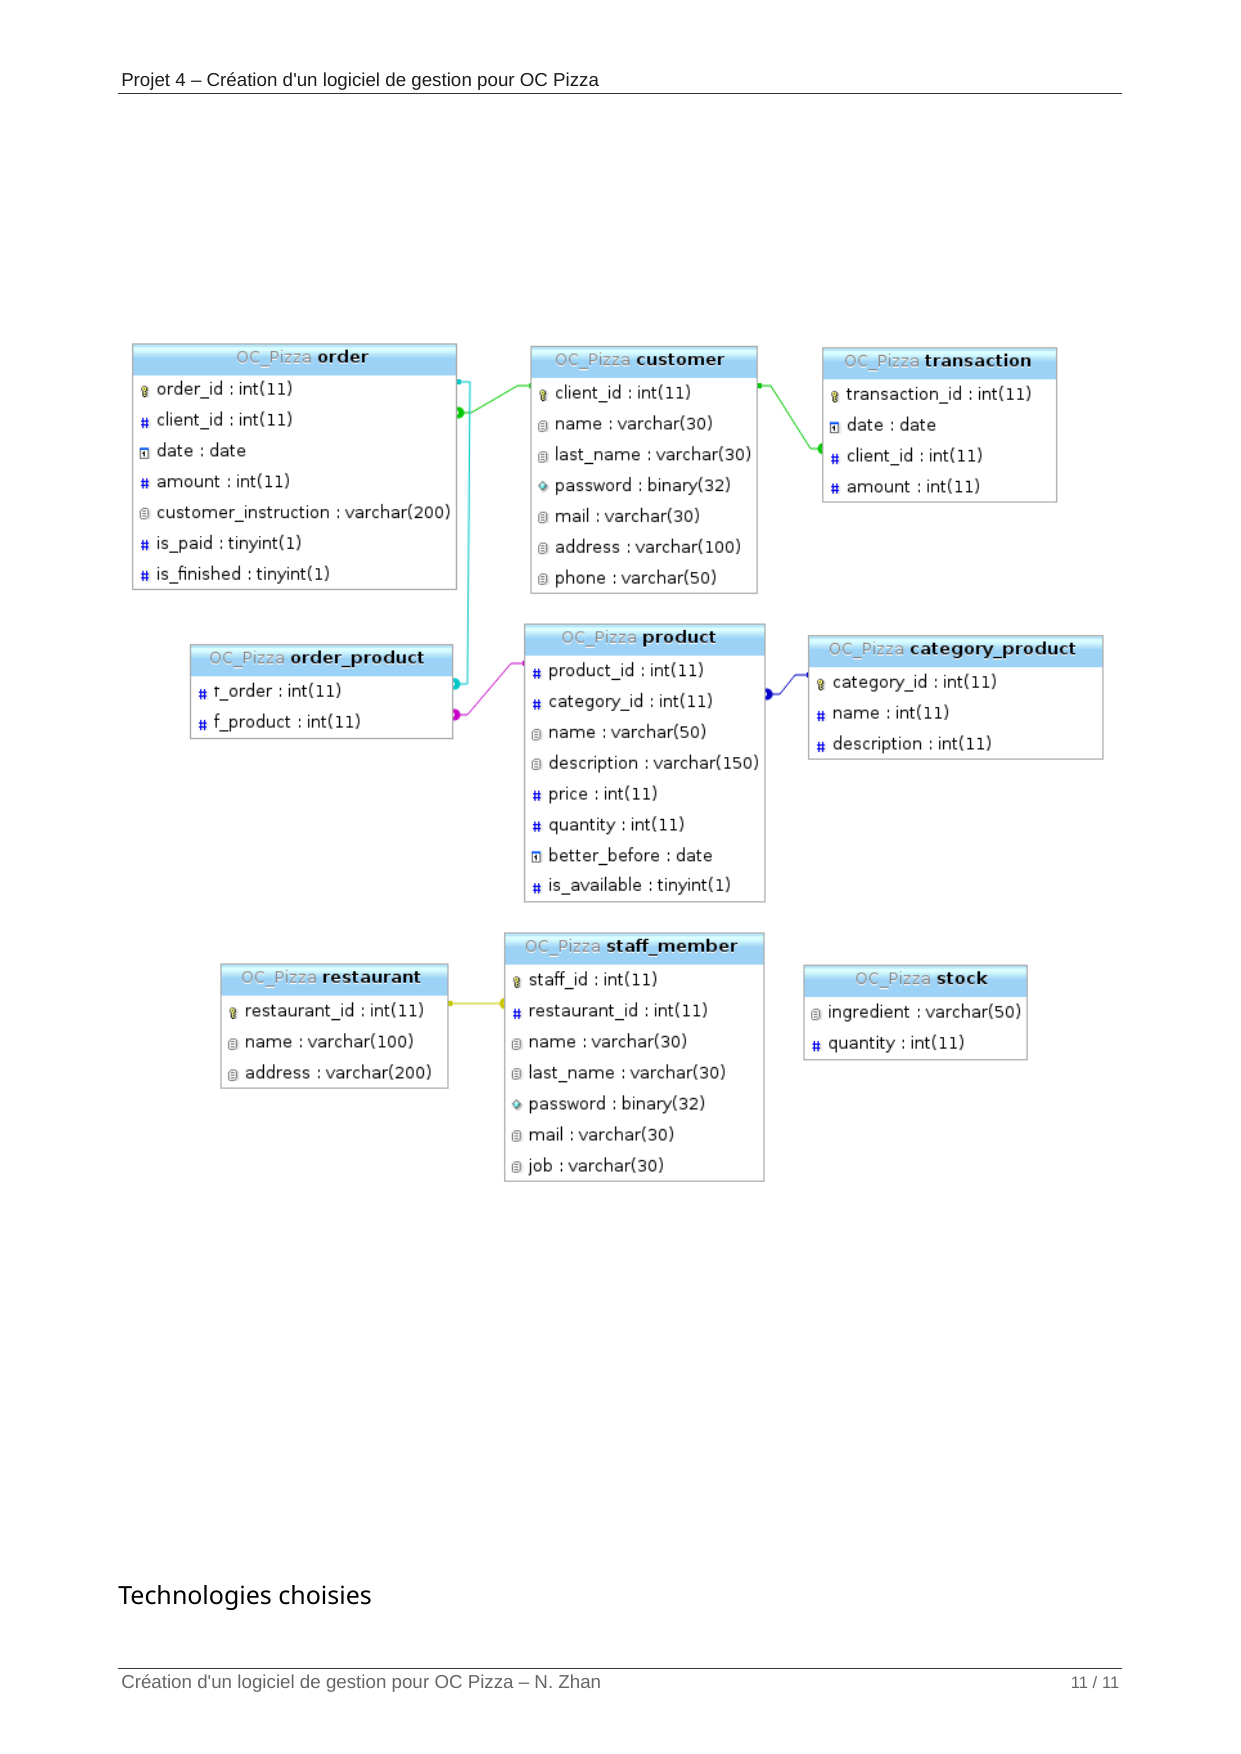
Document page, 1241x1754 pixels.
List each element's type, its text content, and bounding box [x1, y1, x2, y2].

picture [118, 328, 1123, 1204]
text Technologies choisies [118, 1578, 1122, 1612]
